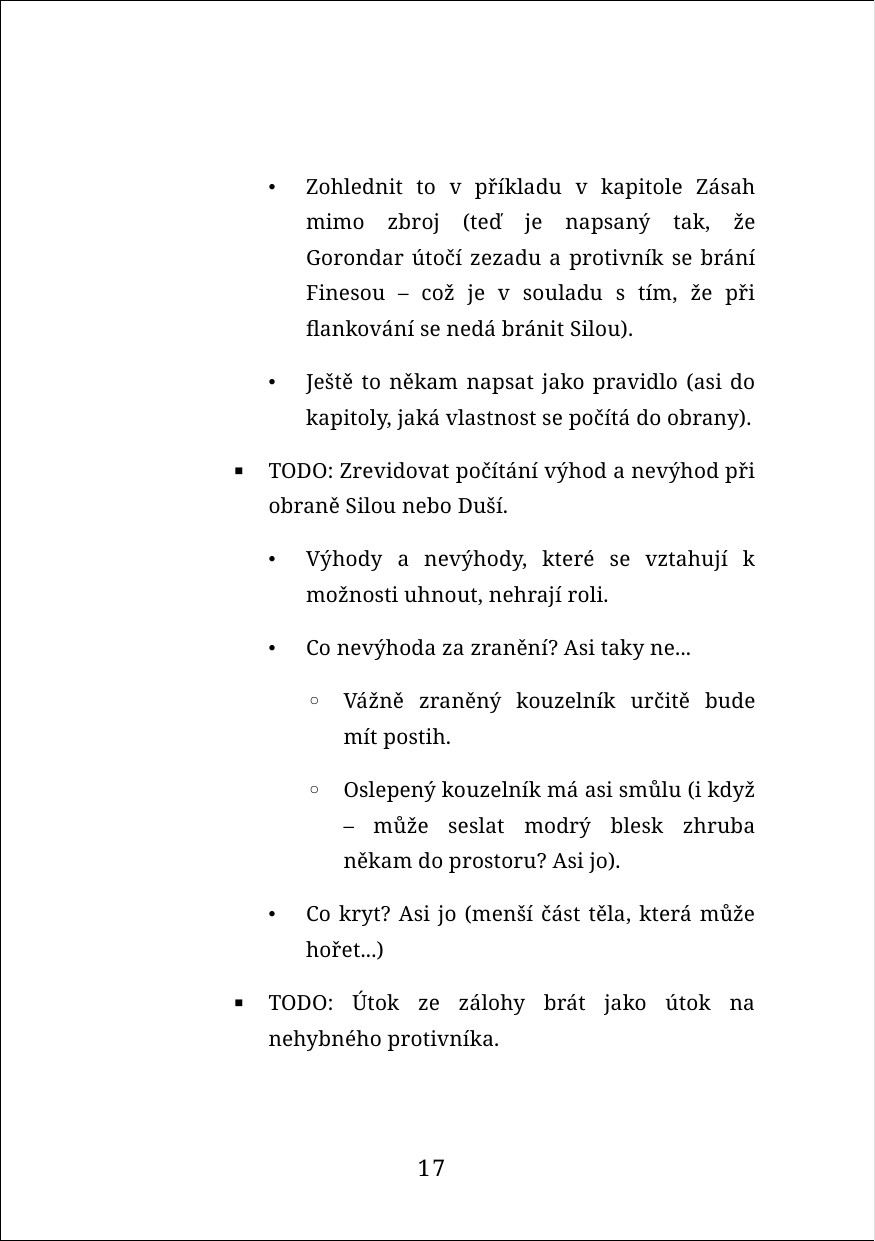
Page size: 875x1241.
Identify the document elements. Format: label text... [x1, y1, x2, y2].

list Co nevýhoda za zranění? Asi taky ne... [268, 633, 756, 662]
list TODO: Zrevidovat počítání výhod a nevýhod při obraně Silou nebo Duší. [231, 456, 756, 520]
list Oslepený kouzelník má asi smůlu (i když – může seslat modrý blesk zhruba někam do prostoru? Asi jo). [306, 775, 756, 875]
list Výhody a nevýhody, které se vztahují k možnosti uhnout, nehrají roli. [268, 544, 756, 608]
list Co kryt? Asi jo (menší část těla, která může hořet...) [268, 899, 756, 963]
list Zohlednit to v příkladu v kapitole Zásah mimo zbroj (teď je napsaný tak, že Gorondar útočí zezadu a protivník se brání Finesou – což je v souladu s tím, že při flankování se nedá bránit Silou). [268, 172, 756, 342]
list Vážně zraněný kouzelník určitě bude mít postih. [306, 687, 756, 751]
list TODO: Útok ze zálohy brát jako útok na nehybného protivníka. [231, 988, 756, 1052]
list Ještě to někam napsat jako pravidlo (asi do kapitoly, jaká vlastnost se počítá do obrany). [268, 367, 756, 431]
